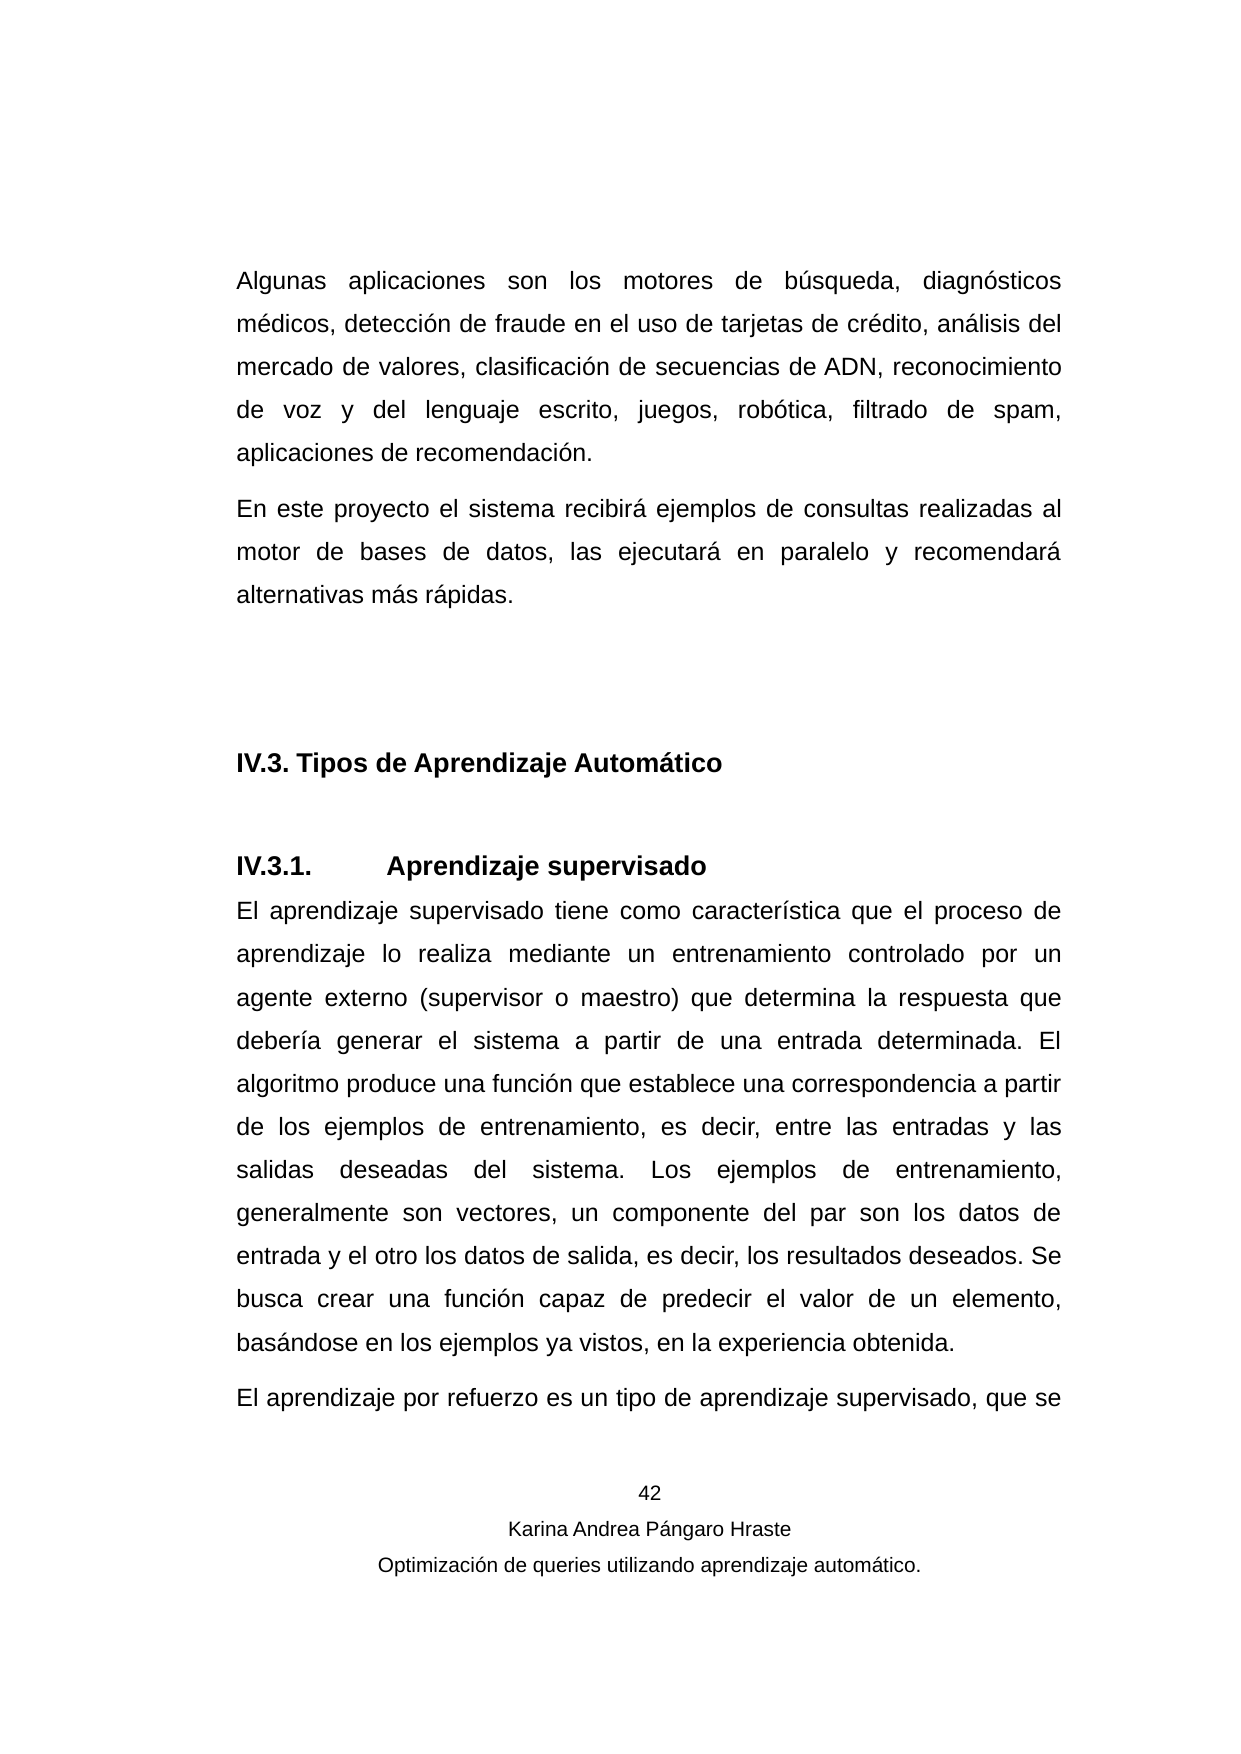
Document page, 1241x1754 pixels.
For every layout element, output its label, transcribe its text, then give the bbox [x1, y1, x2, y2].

subtitle Aprendizaje supervisado [236, 849, 1063, 881]
text En este proyecto el sistema recibirá ejemplos de consultas realizadas al motor de bases de datos, las ejecutará en paralelo y recomendará alternativas más rápidas. [236, 494, 1063, 609]
text El aprendizaje supervisado tiene como característica que el proceso de aprendizaje lo realiza mediante un entrenamiento controlado por un agente externo (supervisor o maestro) que determina la respuesta que debería generar el sistema a partir de una entrada determinada. El algoritmo produce una función que establece una correspondencia a partir de los ejemplos de entrenamiento, es decir, entre las entradas y las salidas deseadas del sistema. Los ejemplos de entrenamiento, generalmente son vectores, un componente del par son los datos de entrada y el otro los datos de salida, es decir, los resultados deseados. Se busca crear una función capaz de predecir el valor de un elemento, basándose en los ejemplos ya vistos, en la experiencia obtenida. [236, 896, 1063, 1356]
text El aprendizaje por refuerzo es un tipo de aprendizaje supervisado, que se [236, 1383, 1063, 1412]
subtitle Tipos de Aprendizaje Automático [236, 747, 1063, 778]
text Algunas aplicaciones son los motores de búsqueda, diagnósticos médicos, detección de fraude en el uso de tarjetas de crédito, análisis del mercado de valores, clasificación de secuencias de ADN, reconocimiento de voz y del lenguaje escrito, juegos, robótica, filtrado de spam, aplicaciones de recomendación. [236, 266, 1063, 467]
